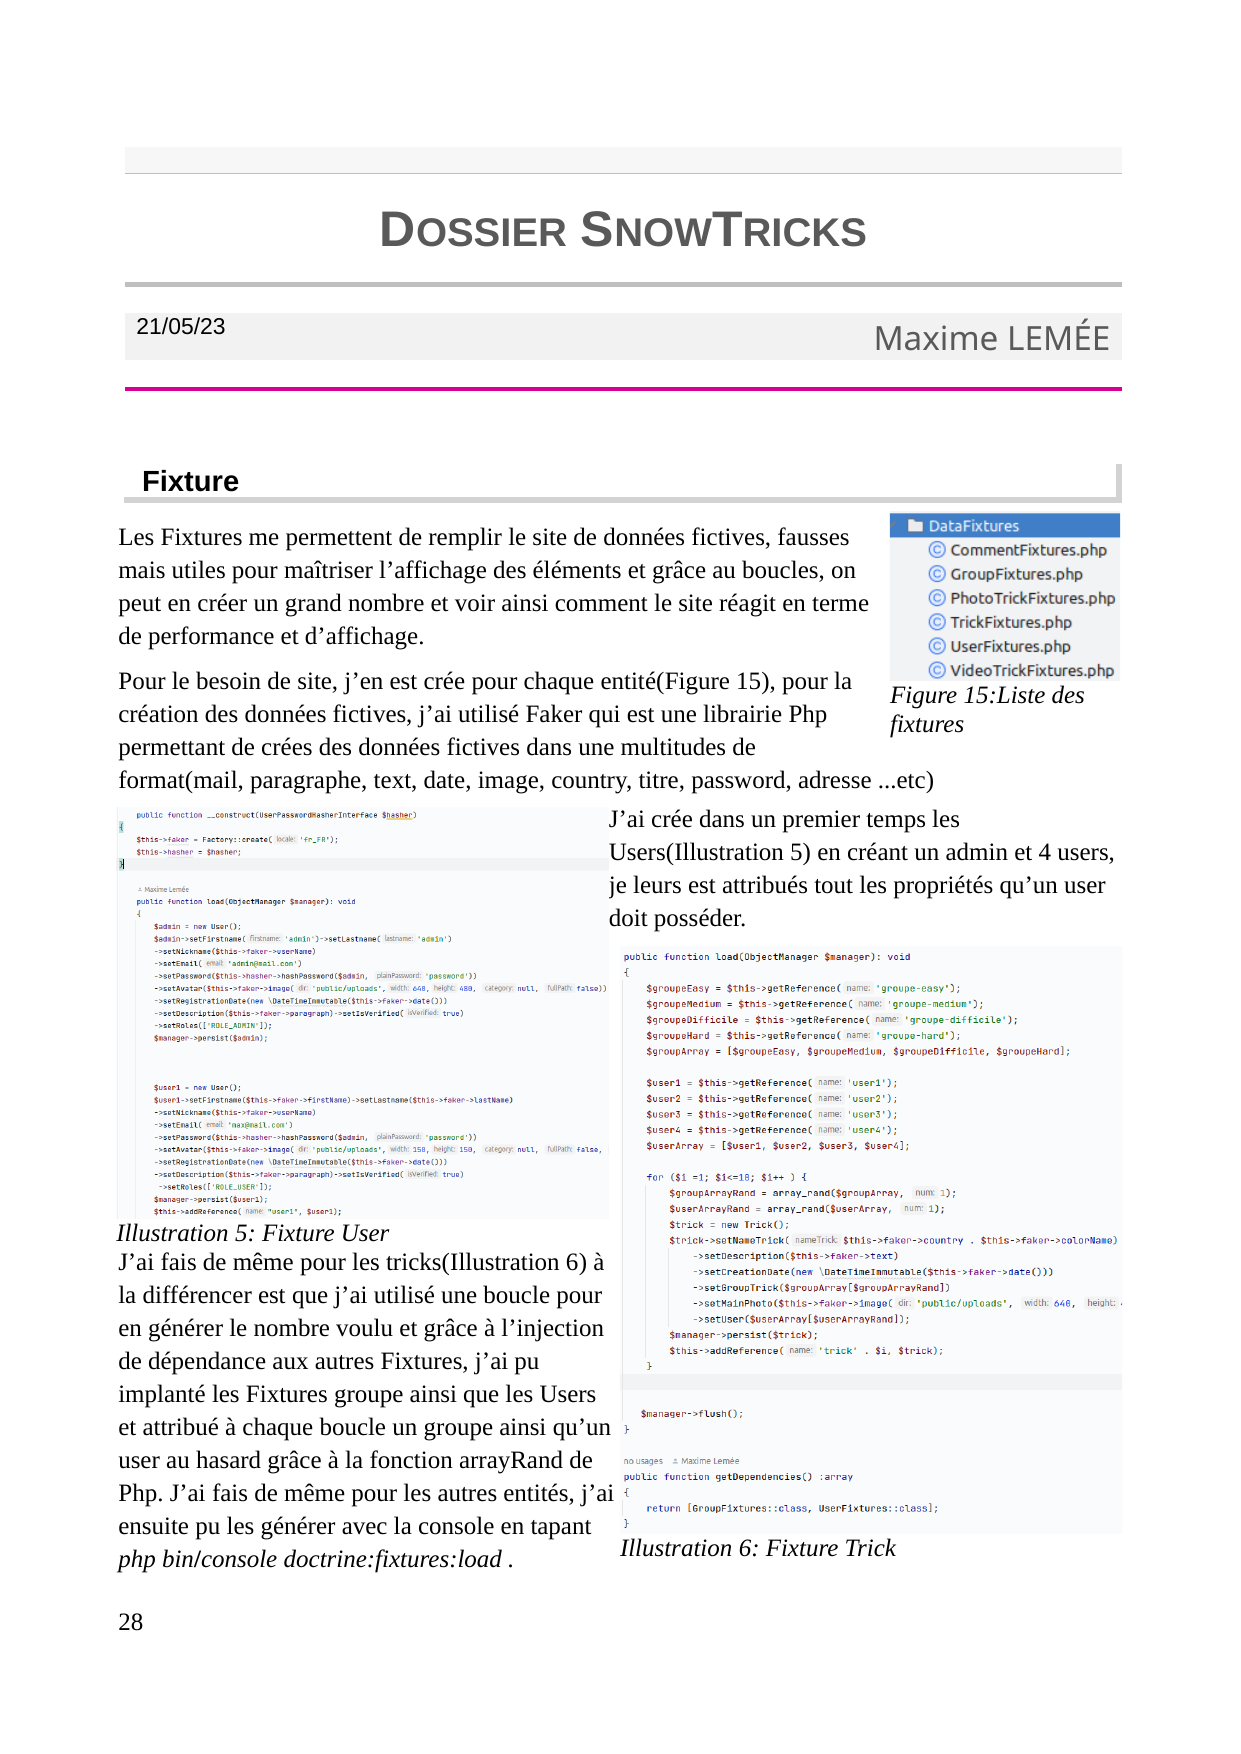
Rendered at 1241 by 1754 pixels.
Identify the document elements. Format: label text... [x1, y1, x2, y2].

text Les Fixtures me permettent de remplir le site de données fictives, fausses mais utiles pour maîtriser l’affichage des éléments et grâce au boucles, on peut en créer un grand nombre et voir ainsi comment le site réagit en terme de performance et d’affichage. [118, 522, 889, 650]
text Illustration 5: Fixture User [116, 1219, 609, 1247]
picture [619, 946, 1123, 1534]
text Figure 15:Liste des fixtures [890, 681, 1120, 738]
subtitle Fixture [118, 464, 1116, 497]
picture [889, 511, 1121, 681]
picture [116, 807, 609, 1219]
text Illustration 6: Fixture Trick [620, 1534, 1122, 1562]
text Pour le besoin de site, j’en est crée pour chaque entité(Figure 15), pour la création des données fictives, j’ai utilisé Faker qui est une librairie Php permettant de crées des données fictives dans une multitudes de format(mail, paragraphe, text, date, image, country, titre, password, adresse ...etc) [118, 666, 1122, 794]
text J’ai fais de même pour les tricks(Illustration 6) à la différencer est que j’ai utilisé une boucle pour en générer le nombre voulu et grâce à l’injection de dépendance aux autres Fixtures, j’ai pu implanté les Fixtures groupe ainsi que les Users et attribué à chaque boucle un groupe ainsi qu’un user au hasard grâce à la fonction arrayRand de Php. J’ai fais de même pour les autres entités, j’ai ensuite pu les générer avec la console en tapant php bin/console doctrine:fixtures:load . [118, 951, 1122, 1573]
text J’ai crée dans un premier temps les Users(Illustration 5) en créant un admin et 4 users, je leurs est attribués tout les propriétés qu’un user doit posséder. [116, 795, 1122, 932]
text [620, 934, 1122, 946]
